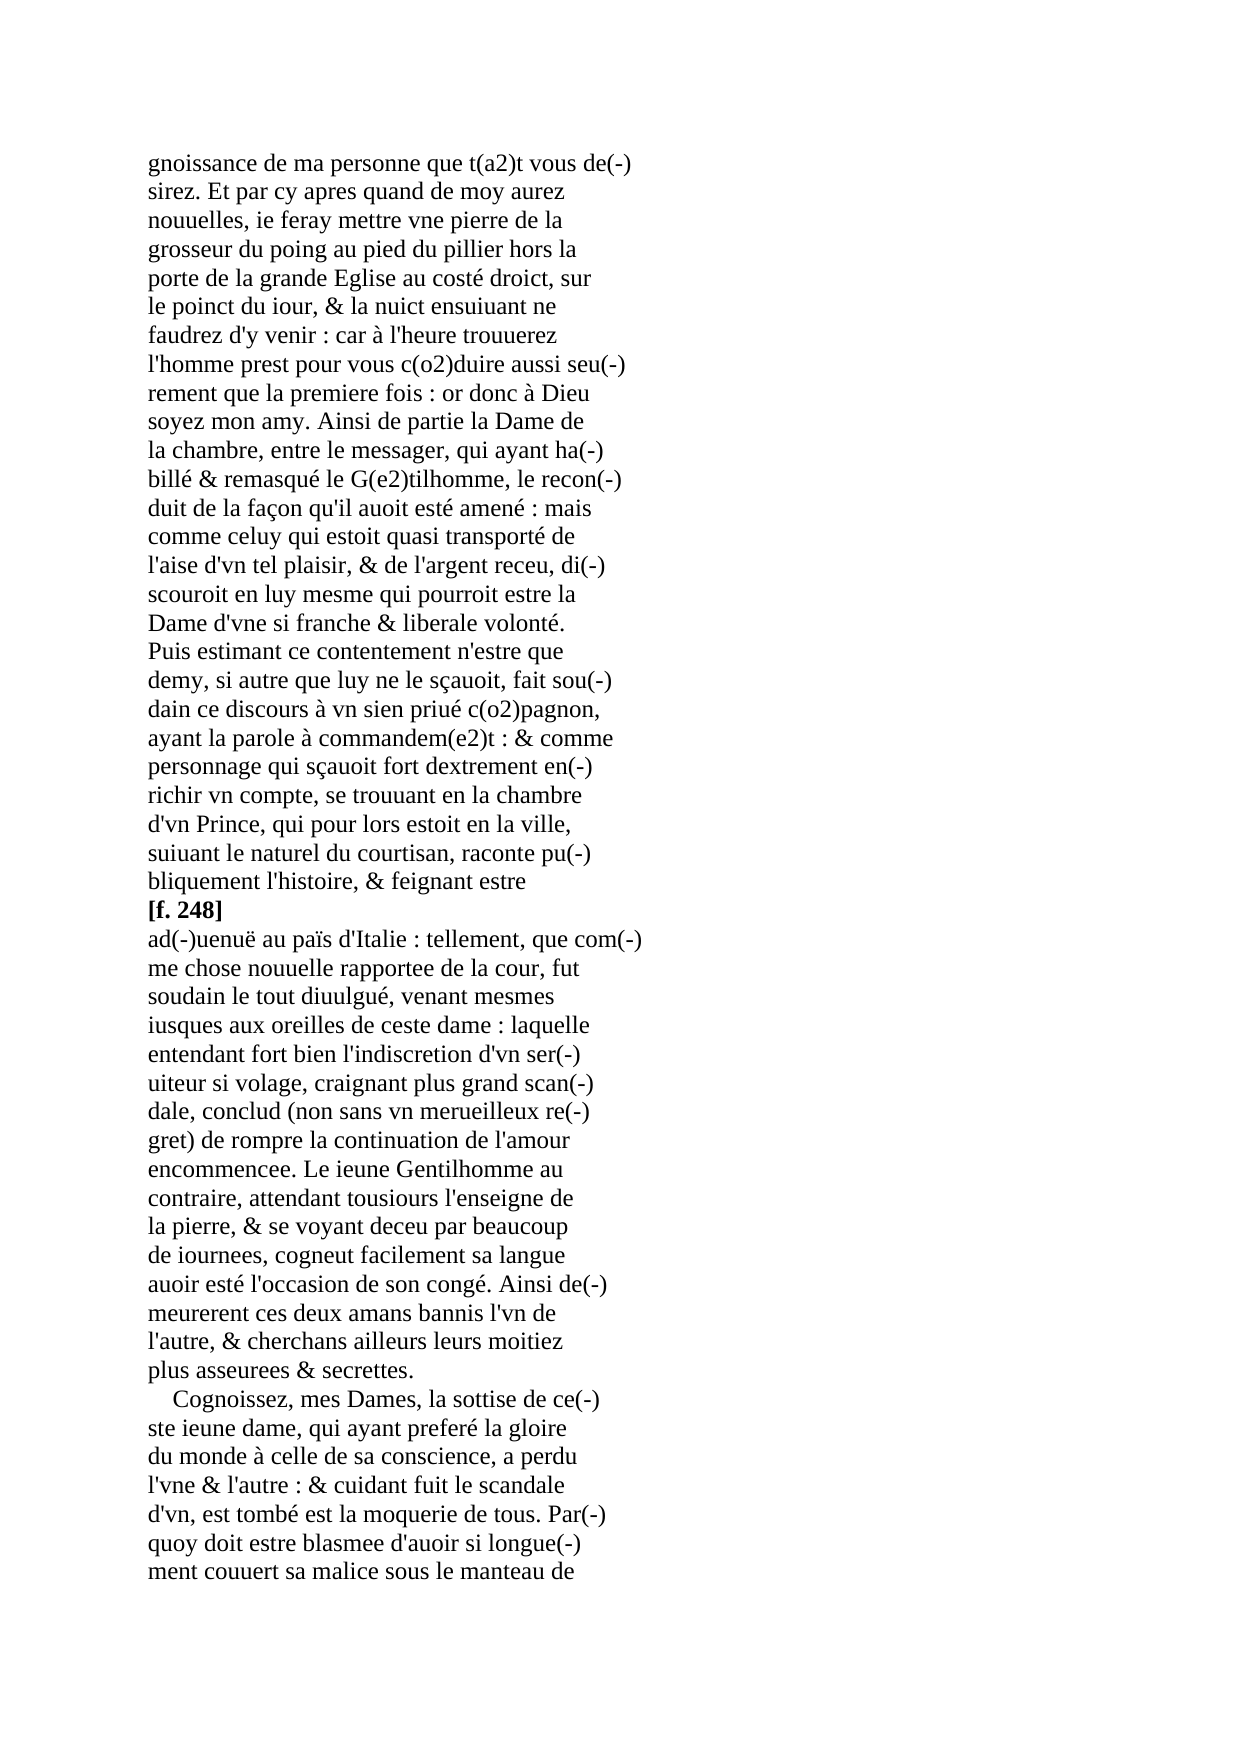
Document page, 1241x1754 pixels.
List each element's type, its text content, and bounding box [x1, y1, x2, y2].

text gnoissance de ma personne que t(a2)t vous de(-) sirez. Et par cy apres quand de moy aurez nouuelles, ie feray mettre vne pierre de la grosseur du poing au pied du pillier hors la porte de la grande Eglise au costé droict, sur le poinct du iour, & la nuict ensuiuant ne faudrez d'y venir : car à l'heure trouuerez l'homme prest pour vous c(o2)duire aussi seu(-) rement que la premiere fois : or donc à Dieu soyez mon amy. Ainsi de partie la Dame de la chambre, entre le messager, qui ayant ha(-) billé & remasqué le G(e2)tilhomme, le recon(-) duit de la façon qu'il auoit esté amené : mais comme celuy qui estoit quasi transporté de l'aise d'vn tel plaisir, & de l'argent receu, di(-) scouroit en luy mesme qui pourroit estre la Dame d'vne si franche & liberale volonté. Puis estimant ce contentement n'estre que demy, si autre que luy ne le sçauoit, fait sou(-) dain ce discours à vn sien priué c(o2)pagnon, ayant la parole à commandem(e2)t : & comme personnage qui sçauoit fort dextrement en(-) richir vn compte, se trouuant en la chambre d'vn Prince, qui pour lors estoit en la ville, suiuant le naturel du courtisan, raconte pu(-) bliquement l'histoire, & feignant estre [f. 248] ad(-)uenuë au païs d'Italie : tellement, que com(-) me chose nouuelle rapportee de la cour, fut soudain le tout diuulgué, venant mesmes iusques aux oreilles de ceste dame : laquelle entendant fort bien l'indiscretion d'vn ser(-) uiteur si volage, craignant plus grand scan(-) dale, conclud (non sans vn merueilleux re(-) gret) de rompre la continuation de l'amour encommencee. Le ieune Gentilhomme au contraire, attendant tousiours l'enseigne de la pierre, & se voyant deceu par beaucoup de iournees, cogneut facilement sa langue auoir esté l'occasion de son congé. Ainsi de(-) meurerent ces deux amans bannis l'vn de l'autre, & cherchans ailleurs leurs moitiez plus asseurees & secrettes. [148, 148, 1093, 1384]
text Cognoissez, mes Dames, la sottise de ce(-) ste ieune dame, qui ayant preferé la gloire du monde à celle de sa conscience, a perdu l'vne & l'autre : & cuidant fuit le scandale d'vn, est tombé est la moquerie de tous. Par(-) quoy doit estre blasmee d'auoir si longue(-) ment couuert sa malice sous le manteau de [148, 1384, 1093, 1585]
